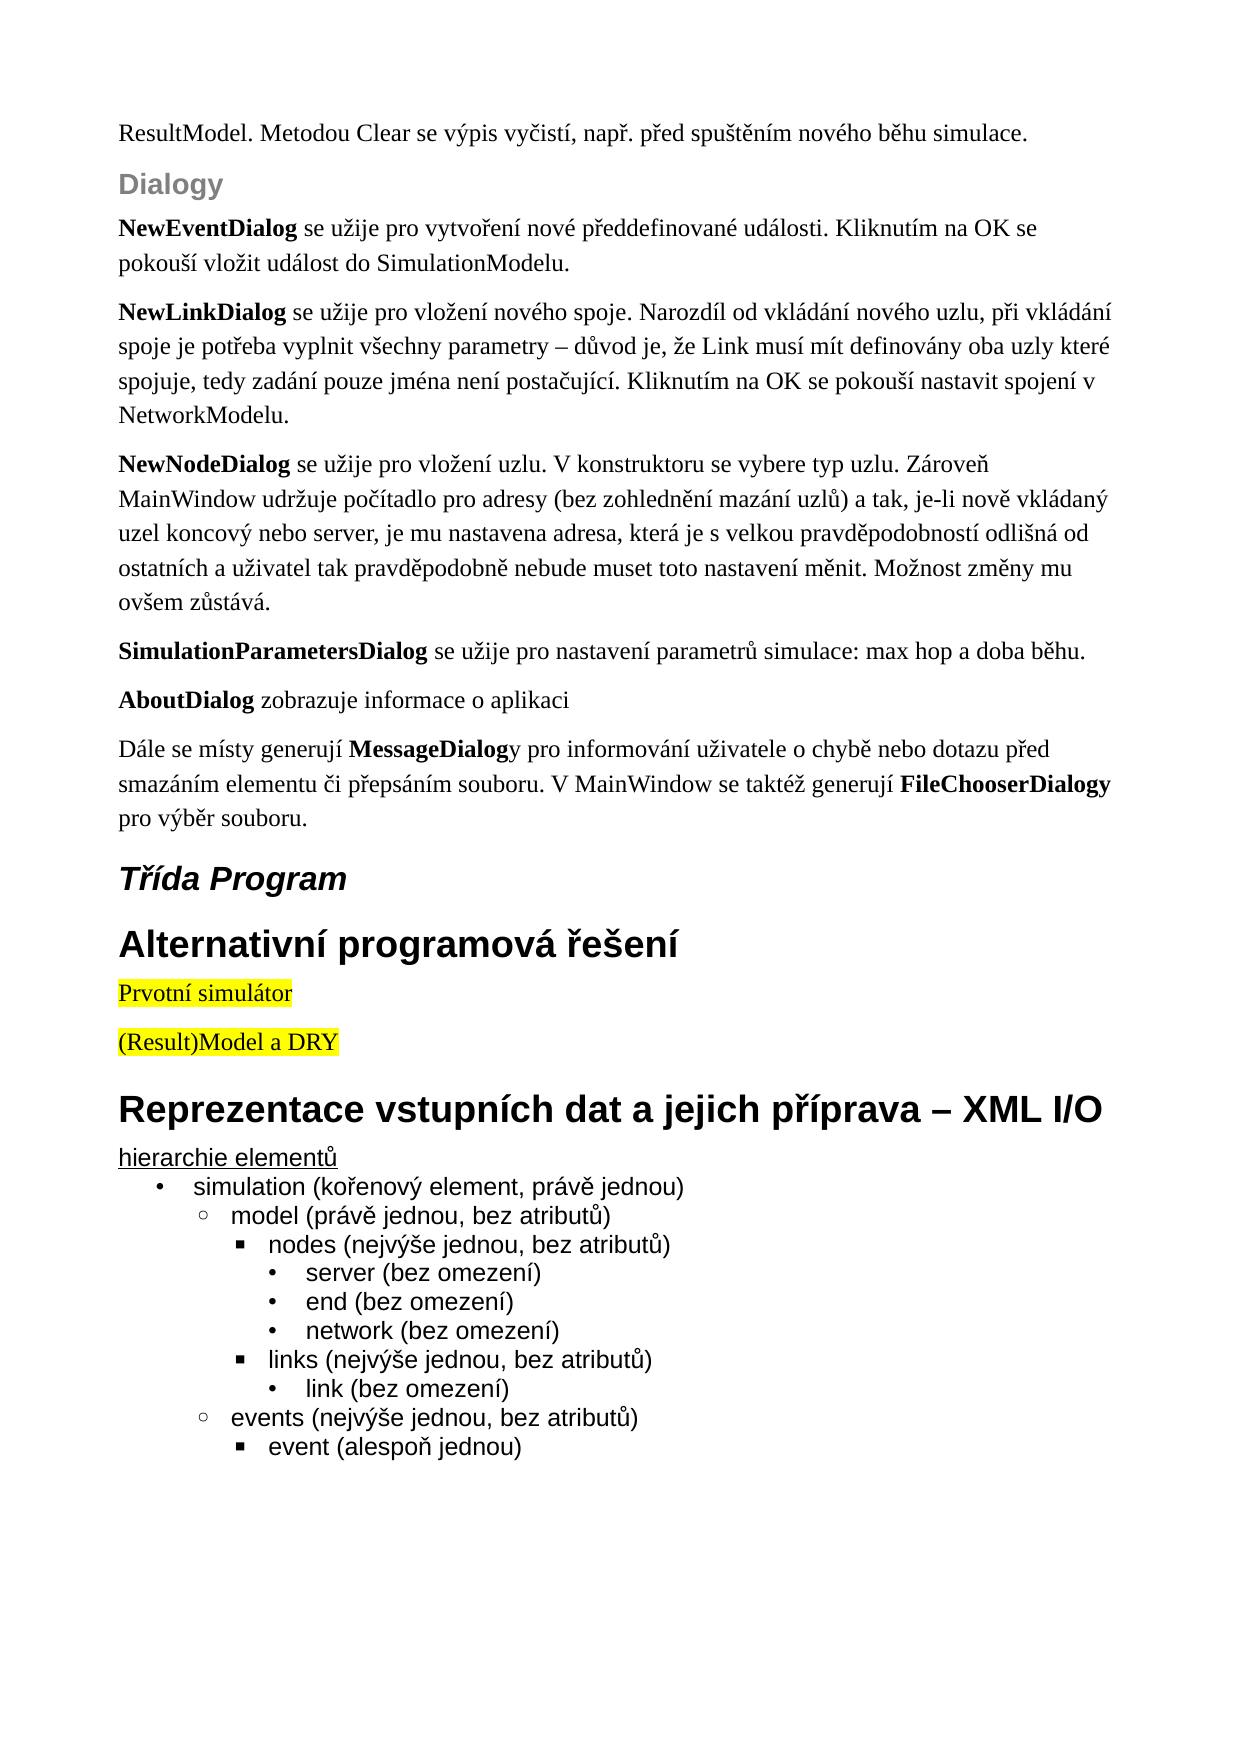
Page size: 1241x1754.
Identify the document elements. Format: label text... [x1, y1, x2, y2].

text (Result)Model a DRY [118, 1027, 1122, 1056]
subtitle Reprezentace vstupních dat a jejich příprava – XML I/O [118, 1087, 1122, 1131]
text ResultModel. Metodou Clear se výpis vyčistí, např. před spuštěním nového běhu simulace. [118, 118, 1122, 147]
text hierarchie elementů [118, 1143, 1122, 1172]
list link (bez omezení) [268, 1374, 1122, 1403]
text Prvotní simulátor [118, 978, 1122, 1007]
text Dále se místy generují MessageDialogy pro informování uživatele o chybě nebo dotazu před smazáním elementu či přepsáním souboru. V MainWindow se taktéž generují FileChooserDialogy pro výběr souboru. [118, 734, 1122, 832]
list end (bez omezení) [268, 1287, 1122, 1316]
text NewLinkDialog se užije pro vložení nového spoje. Narozdíl od vkládání nového uzlu, při vkládání spoje je potřeba vyplnit všechny parametry – důvod je, že Link musí mít definovány oba uzly které spojuje, tedy zadání pouze jména není postačující. Kliknutím na OK se pokouší nastavit spojení v NetworkModelu. [118, 297, 1122, 429]
text AboutDialog zobrazuje informace o aplikaci [118, 685, 1122, 714]
list nodes (nejvýše jednou, bez atributů) [231, 1229, 1122, 1258]
list network (bez omezení) [268, 1316, 1122, 1345]
text NewEventDialog se užije pro vytvoření nové předdefinované události. Kliknutím na OK se pokouší vložit událost do SimulationModelu. [118, 213, 1122, 276]
subtitle Třída Program [118, 859, 1122, 897]
list events (nejvýše jednou, bez atributů) [193, 1403, 1122, 1432]
list model (právě jednou, bez atributů) [193, 1201, 1122, 1229]
list event (alespoň jednou) [231, 1432, 1122, 1460]
subtitle Alternativní programová řešení [118, 922, 1122, 966]
text NewNodeDialog se užije pro vložení uzlu. V konstruktoru se vybere typ uzlu. Zároveň MainWindow udržuje počítadlo pro adresy (bez zohlednění mazání uzlů) a tak, je-li nově vkládaný uzel koncový nebo server, je mu nastavena adresa, která je s velkou pravděpodobností odlišná od ostatních a uživatel tak pravděpodobně nebude muset toto nastavení měnit. Možnost změny mu ovšem zůstává. [118, 449, 1122, 616]
list server (bez omezení) [268, 1258, 1122, 1287]
list links (nejvýše jednou, bez atributů) [231, 1345, 1122, 1374]
list simulation (kořenový element, právě jednou) [156, 1172, 1122, 1201]
text SimulationParametersDialog se užije pro nastavení parametrů simulace: max hop a doba běhu. [118, 636, 1122, 665]
subtitle Dialogy [118, 167, 1122, 201]
